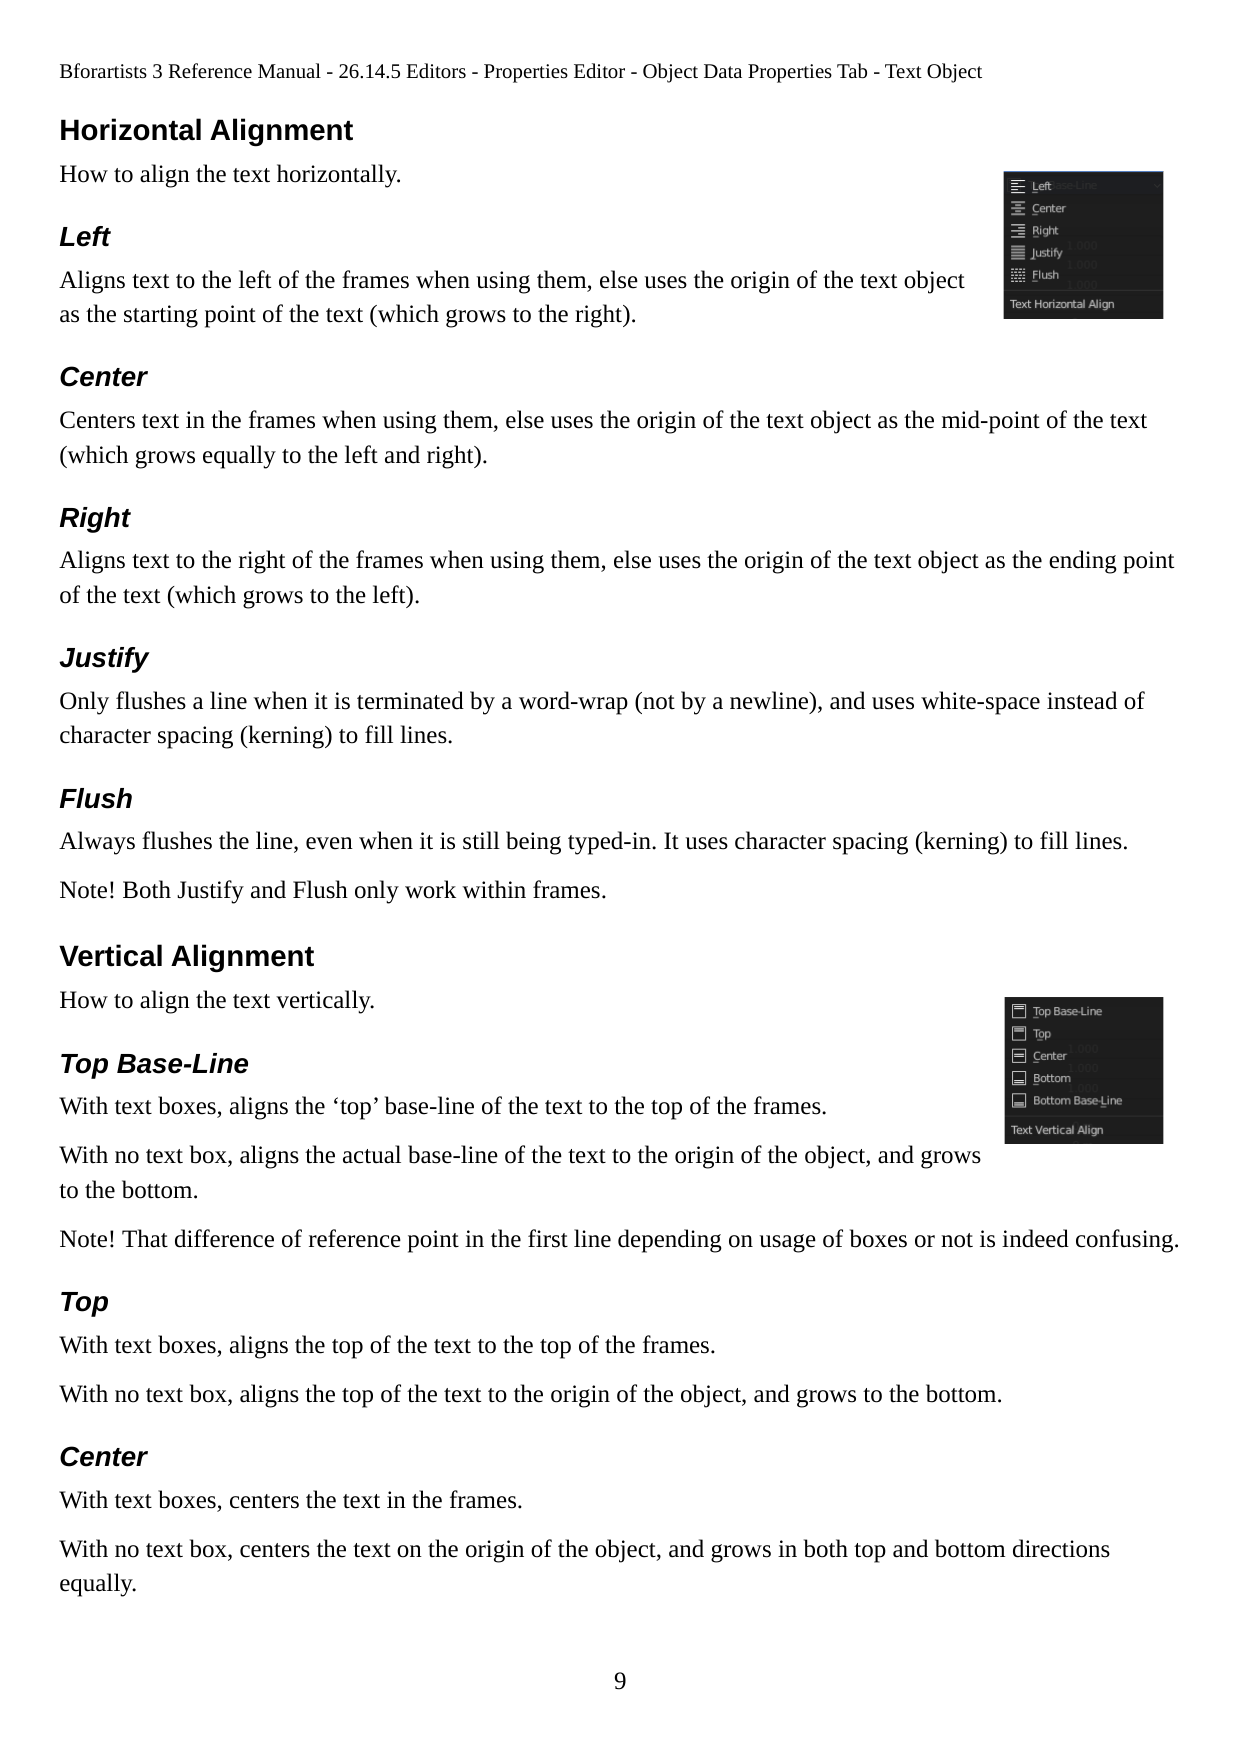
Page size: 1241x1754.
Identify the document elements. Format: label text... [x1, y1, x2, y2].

text Always flushes the line, even when it is still being typed-in. It uses character spacing (kerning) to fill lines. [59, 826, 1181, 855]
text Centers text in the frames when using them, else uses the origin of the text object as the mid-point of the text (which grows equally to the left and right). [59, 405, 1181, 468]
text With no text box, aligns the actual base-line of the text to the origin of the object, and grows to the bottom. [59, 1140, 1181, 1204]
text How to align the text horizontally. [59, 159, 1181, 188]
text Aligns text to the left of the frames when using them, else uses the origin of the text object as the starting point of the text (which grows to the right). [59, 265, 1181, 328]
text With no text box, aligns the top of the text to the origin of the object, and grows to the bottom. [59, 1379, 1181, 1408]
picture [1004, 997, 1164, 1144]
subtitle Top Base-Line [59, 1047, 1004, 1079]
text With text boxes, centers the text in the frames. [59, 1485, 1181, 1514]
text Aligns text to the right of the frames when using them, else uses the origin of the text object as the ending point of the text (which grows to the left). [59, 546, 1181, 609]
subtitle Center [59, 361, 1181, 393]
text How to align the text vertically. [59, 985, 1181, 1014]
subtitle Top [59, 1286, 1181, 1317]
text Note! Both Justify and Flush only work within frames. [59, 876, 1181, 904]
text With text boxes, aligns the ‘top’ base-line of the text to the top of the frames. [59, 1091, 1004, 1120]
subtitle Flush [59, 782, 1181, 814]
subtitle Horizontal Alignment [59, 113, 1181, 146]
subtitle Left [59, 220, 1003, 252]
text With text boxes, aligns the top of the text to the top of the frames. [59, 1330, 1181, 1359]
subtitle [1164, 1047, 1181, 1079]
subtitle Vertical Alignment [59, 939, 1181, 973]
picture [1003, 171, 1164, 319]
text Only flushes a line when it is terminated by a word-wrap (not by a newline), and uses white-space instead of character spacing (kerning) to fill lines. [59, 686, 1181, 749]
text With no text box, centers the text on the origin of the object, and grows in both top and bottom directions equally. [59, 1534, 1181, 1597]
text Note! That difference of reference point in the first line depending on usage of boxes or not is indeed confusing. [59, 1224, 1181, 1253]
subtitle Center [59, 1441, 1181, 1472]
subtitle Right [59, 501, 1181, 533]
subtitle [1164, 220, 1181, 252]
subtitle Justify [59, 642, 1181, 673]
